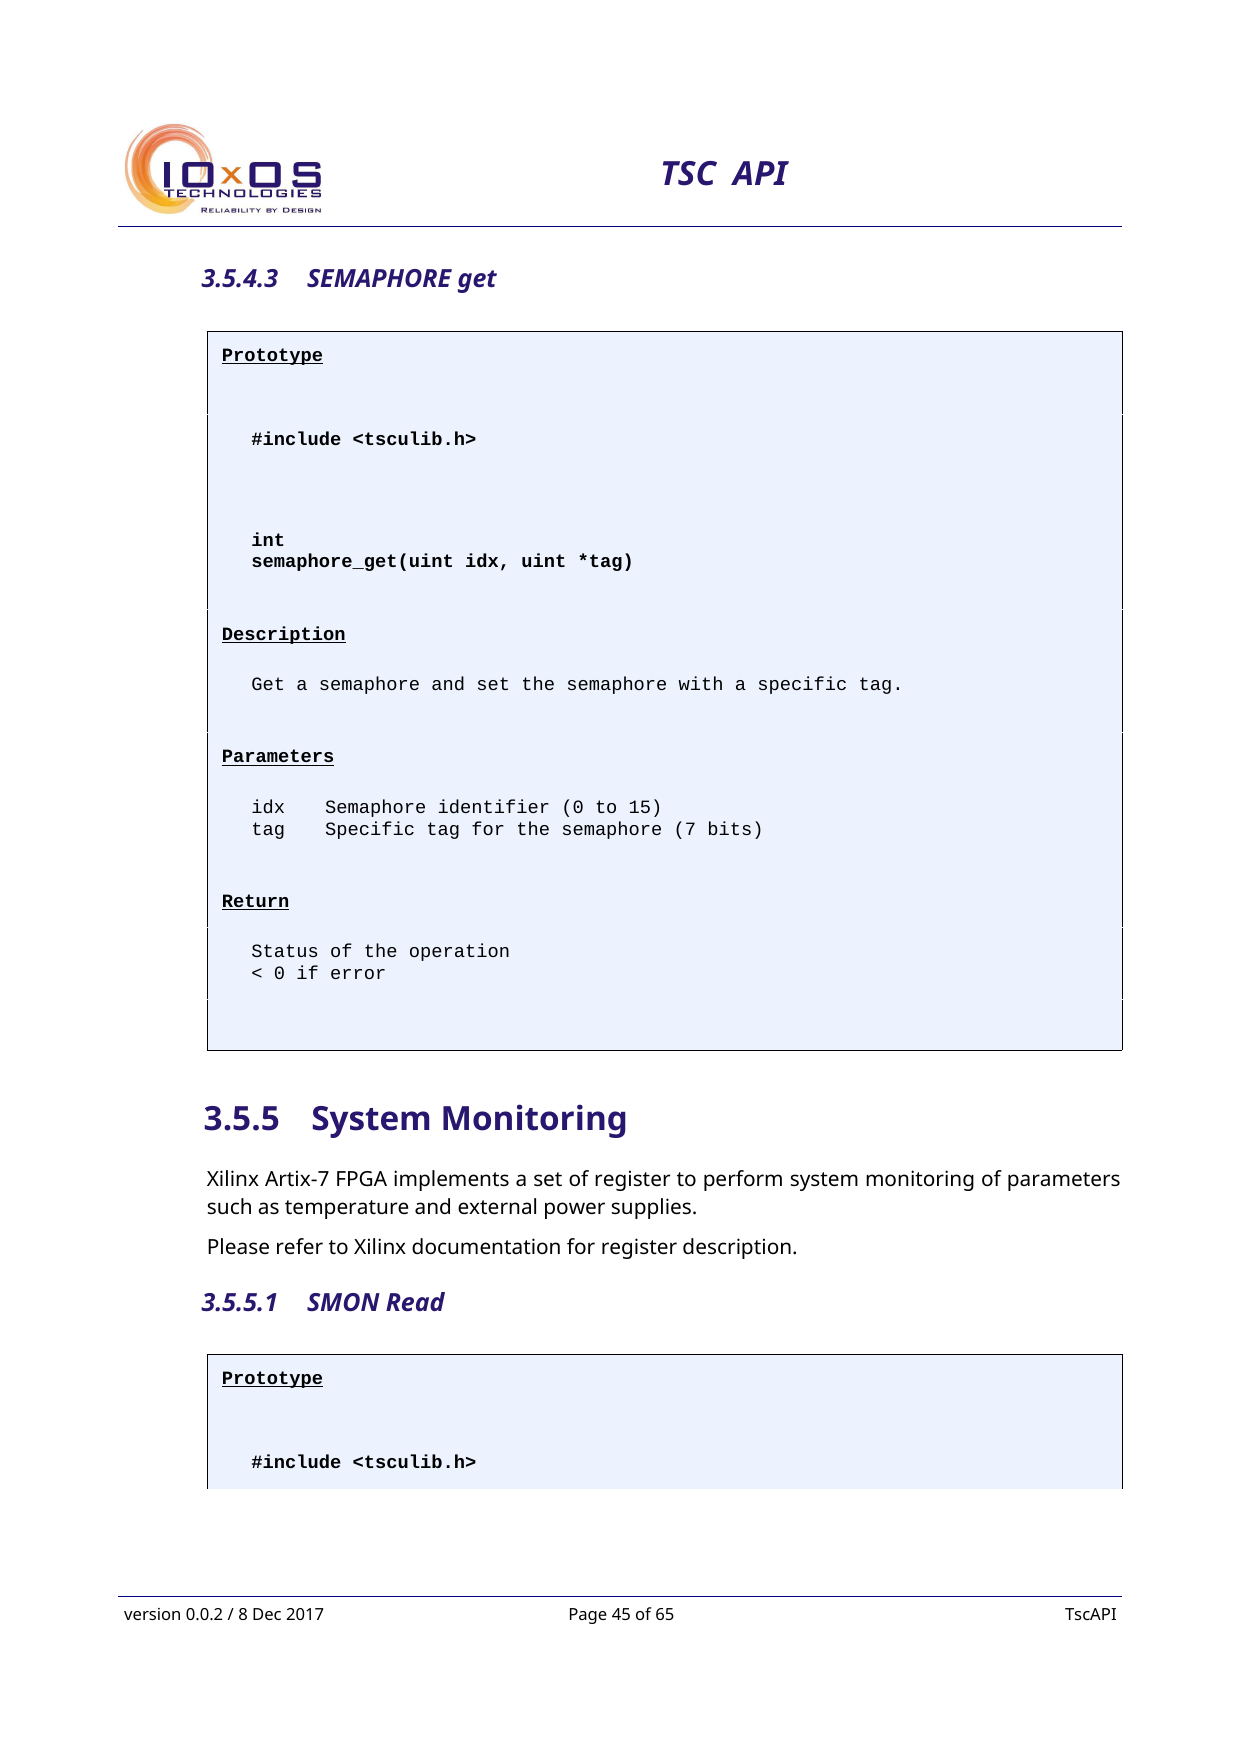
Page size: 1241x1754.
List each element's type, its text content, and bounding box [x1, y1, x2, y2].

subtitle Description [208, 609, 1122, 660]
text Xilinx Artix-7 FPGA implements a set of register to perform system monitoring of parameters such as temperature and external power supplies. [207, 1164, 1122, 1221]
picture [123, 123, 323, 217]
text Prototype [208, 1355, 1122, 1387]
text Prototype [208, 332, 1122, 363]
text #include <tsculib.h> [208, 1438, 1122, 1489]
text #include <tsculib.h> [208, 414, 1122, 465]
subtitle Return [208, 877, 1122, 927]
text Please refer to Xilinx documentation for register description. [207, 1232, 1122, 1261]
text int [208, 516, 1122, 552]
text idx Semaphore identifier (0 to 15) [208, 783, 1122, 819]
text Get a semaphore and set the semaphore with a specific tag. [208, 660, 1122, 696]
subtitle SEMAPHORE get [195, 261, 1122, 295]
subtitle SMON Read [195, 1284, 1122, 1318]
text semaphore_get(uint idx, uint *tag) [208, 552, 1122, 573]
subtitle System Monitoring [195, 1095, 1122, 1140]
text tag Specific tag for the semaphore (7 bits) [208, 819, 1122, 841]
text < 0 if error [208, 963, 1122, 999]
text Status of the operation [208, 927, 1122, 963]
subtitle Parameters [208, 732, 1122, 783]
